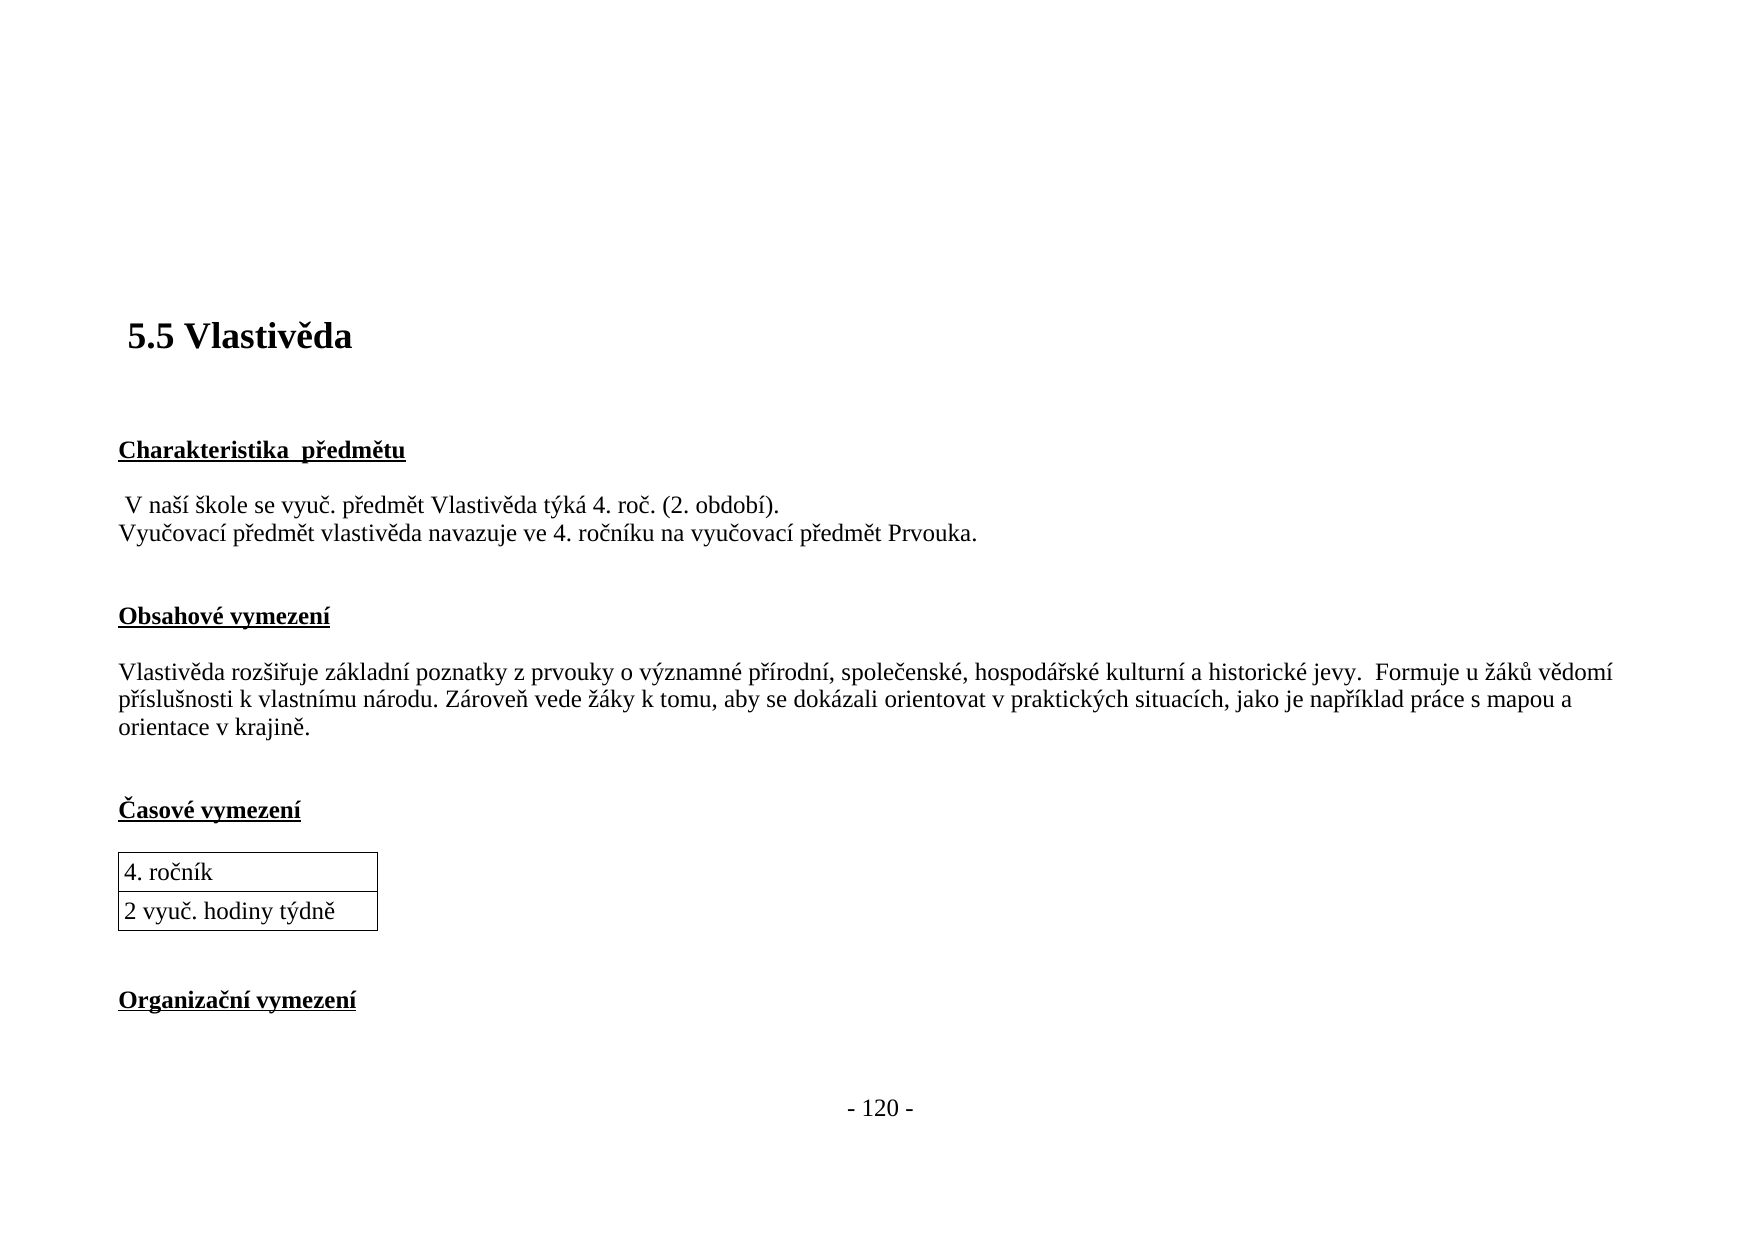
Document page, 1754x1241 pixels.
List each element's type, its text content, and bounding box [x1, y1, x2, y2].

text V naší škole se vyuč. předmět Vlastivěda týká 4. roč. (2. období). [118, 492, 1636, 519]
text Obsahové vymezení [118, 602, 1636, 630]
text Vlastivěda rozšiřuje základní poznatky z prvouky o významné přírodní, společenské, hospodářské kulturní a historické jevy. Formuje u žáků vědomí příslušnosti k vlastnímu národu. Zároveň vede žáky k tomu, aby se dokázali orientovat v praktických situacích, jako je například práce s mapou a orientace v krajině. [118, 658, 1636, 741]
text Charakteristika předmětu [118, 436, 1636, 464]
text 5.5 Vlastivěda [118, 315, 1636, 357]
text Časové vymezení [118, 796, 1636, 824]
text Organizační vymezení [118, 986, 1636, 1014]
table_cell 2 vyuč. hodiny týdně [119, 892, 377, 930]
table_header 4. ročník [119, 853, 377, 891]
text Vyučovací předmět vlastivěda navazuje ve 4. ročníku na vyučovací předmět Prvouka. [118, 519, 1636, 547]
